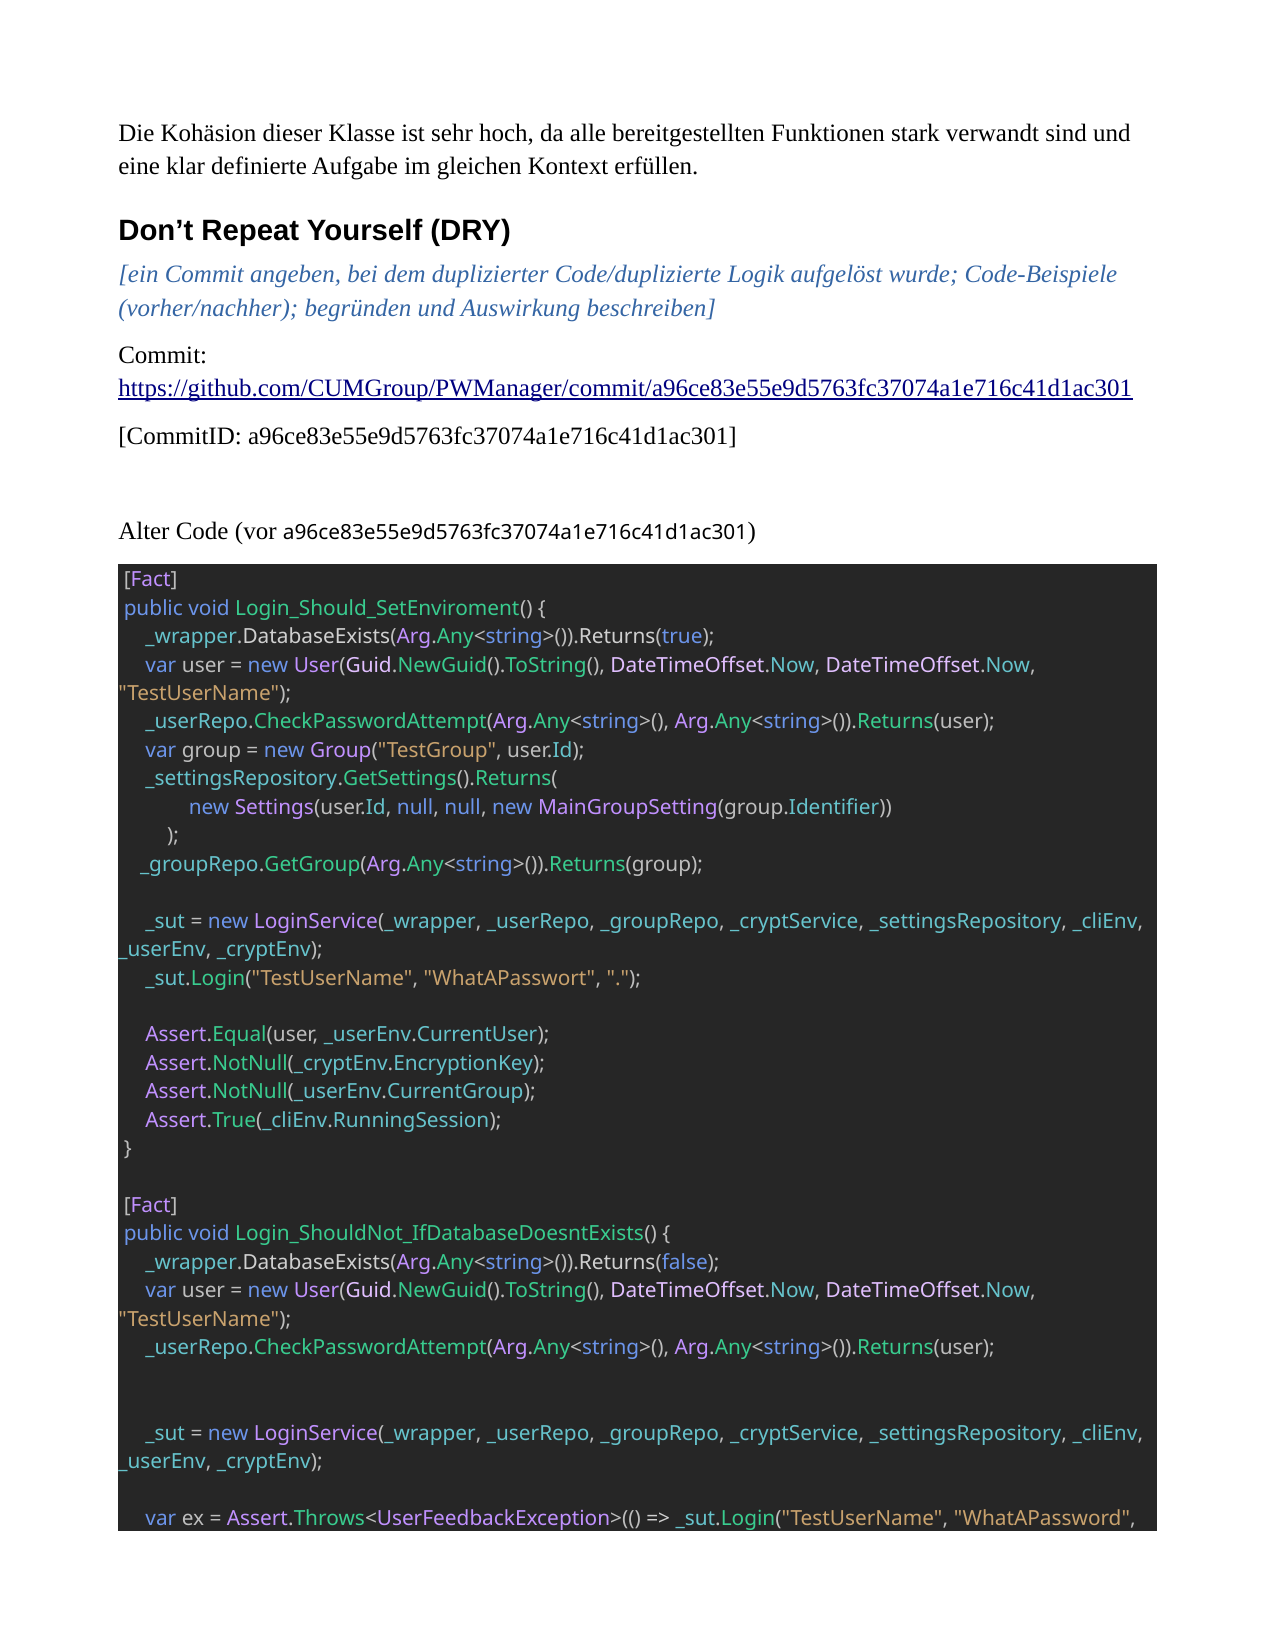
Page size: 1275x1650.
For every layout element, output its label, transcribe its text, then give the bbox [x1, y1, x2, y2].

text Die Kohäsion dieser Klasse ist sehr hoch, da alle bereitgestellten Funktionen stark verwandt sind und eine klar definierte Aufgabe im gleichen Kontext erfüllen. [118, 118, 1157, 180]
text [CommitID: a96ce83e55e9d5763fc37074a1e716c41d1ac301] [118, 421, 1157, 449]
text Commit: https://github.com/CUMGroup/PWManager/commit/a96ce83e55e9d5763fc37074a1e716c41d1ac301 [118, 340, 1157, 402]
text [ein Commit angeben, bei dem duplizierter Code/duplizierte Logik aufgelöst wurde; Code-Beispiele (vorher/nachher); begründen und Auswirkung beschreiben] [118, 259, 1157, 321]
text [Fact] public void Login_Should_SetEnviroment() { _wrapper.DatabaseExists(Arg.Any<string>()).Returns(true); var user = new User(Guid.NewGuid().ToString(), DateTimeOffset.Now, DateTimeOffset.Now, "TestUserName"); _userRepo.CheckPasswordAttempt(Arg.Any<string>(), Arg.Any<string>()).Returns(user); var group = new Group("TestGroup", user.Id); _settingsRepository.GetSettings().Returns( new Settings(user.Id, null, null, new MainGroupSetting(group.Identifier)) ); _groupRepo.GetGroup(Arg.Any<string>()).Returns(group); _sut = new LoginService(_wrapper, _userRepo, _groupRepo, _cryptService, _settingsRepository, _cliEnv, _userEnv, _cryptEnv); _sut.Login("TestUserName", "WhatAPasswort", "."); Assert.Equal(user, _userEnv.CurrentUser); Assert.NotNull(_cryptEnv.EncryptionKey); Assert.NotNull(_userEnv.CurrentGroup); Assert.True(_cliEnv.RunningSession); } [Fact] public void Login_ShouldNot_IfDatabaseDoesntExists() { _wrapper.DatabaseExists(Arg.Any<string>()).Returns(false); var user = new User(Guid.NewGuid().ToString(), DateTimeOffset.Now, DateTimeOffset.Now, "TestUserName"); _userRepo.CheckPasswordAttempt(Arg.Any<string>(), Arg.Any<string>()).Returns(user); _sut = new LoginService(_wrapper, _userRepo, _groupRepo, _cryptService, _settingsRepository, _cliEnv, _userEnv, _cryptEnv); var ex = Assert.Throws<UserFeedbackException>(() => _sut.Login("TestUserName", "WhatAPassword", [118, 564, 1157, 1531]
subtitle Don’t Repeat Yourself (DRY) [118, 213, 1157, 247]
text Alter Code (vor a96ce83e55e9d5763fc37074a1e716c41d1ac301) [118, 516, 1157, 546]
